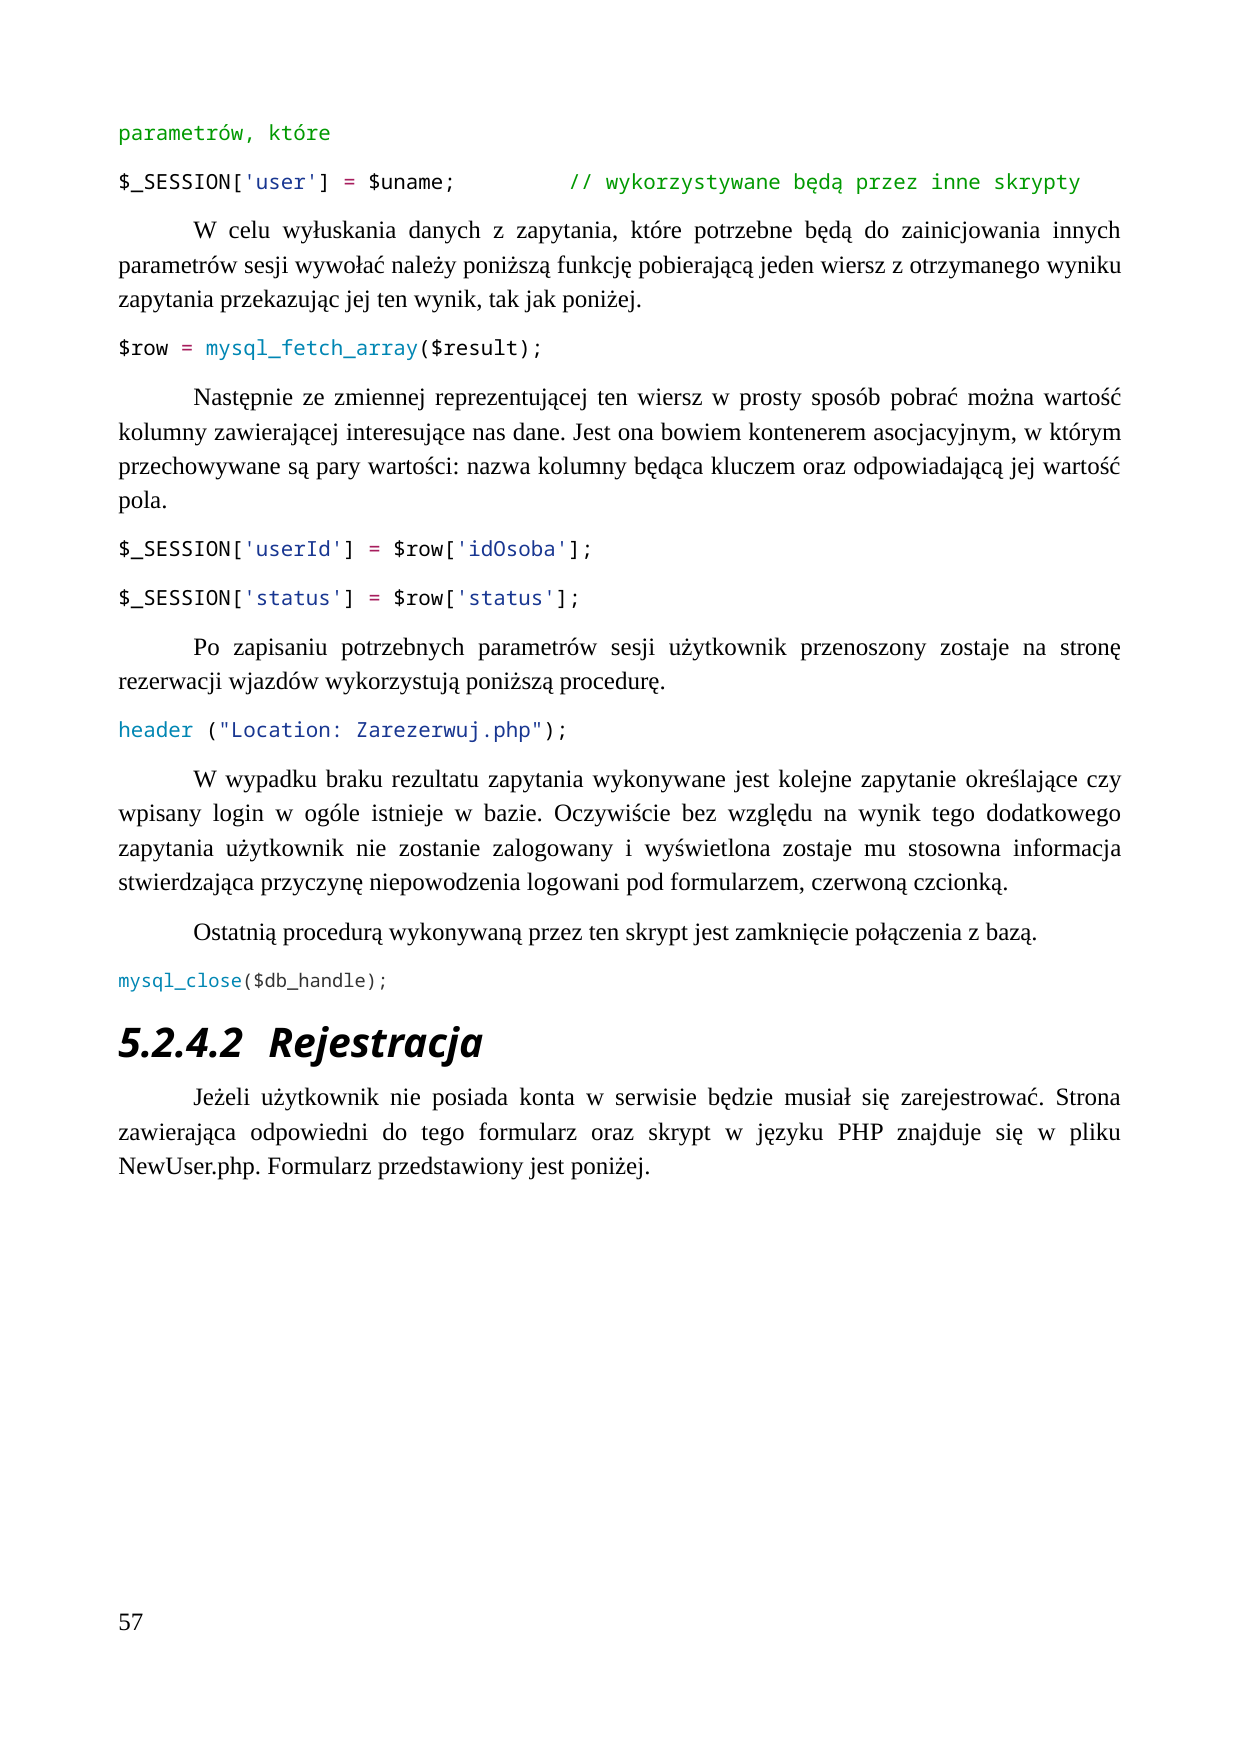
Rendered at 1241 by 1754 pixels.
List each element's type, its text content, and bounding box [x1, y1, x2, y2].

text $_SESSION['userId'] = $row['idOsoba']; [118, 534, 1122, 563]
text header ("Location: Zarezerwuj.php"); [118, 715, 1122, 744]
text $row = mysql_fetch_array($result); [118, 333, 1122, 362]
text $_SESSION['status'] = $row['status']; [118, 583, 1122, 612]
text W celu wyłuskania danych z zapytania, które potrzebne będą do zainicjowania innych parametrów sesji wywołać należy poniższą funkcję pobierającą jeden wiersz z otrzymanego wyniku zapytania przekazując jej ten wynik, tak jak poniżej. [118, 215, 1122, 313]
text $_SESSION['user'] = $uname; // wykorzystywane będą przez inne skrypty [118, 167, 1122, 195]
subtitle Rejestracja [118, 1014, 1122, 1070]
text Następnie ze zmiennej reprezentującej ten wiersz w prosty sposób pobrać można wartość kolumny zawierającej interesujące nas dane. Jest ona bowiem kontenerem asocjacyjnym, w którym przechowywane są pary wartości: nazwa kolumny będąca kluczem oraz odpowiadającą jej wartość pola. [118, 382, 1122, 514]
text Jeżeli użytkownik nie posiada konta w serwisie będzie musiał się zarejestrować. Strona zawierająca odpowiedni do tego formularz oraz skrypt w języku PHP znajduje się w pliku NewUser.php. Formularz przedstawiony jest poniżej. [118, 1082, 1122, 1180]
text Ostatnią procedurą wykonywaną przez ten skrypt jest zamknięcie połączenia z bazą. [118, 917, 1122, 945]
text W wypadku braku rezultatu zapytania wykonywane jest kolejne zapytanie określające czy wpisany login w ogóle istnieje w bazie. Oczywiście bez względu na wynik tego dodatkowego zapytania użytkownik nie zostanie zalogowany i wyświetlona zostaje mu stosowna informacja stwierdzająca przyczynę niepowodzenia logowani pod formularzem, czerwoną czcionką. [118, 764, 1122, 896]
text parametrów, które [118, 118, 1122, 147]
text mysql_close($db_handle); [118, 966, 1122, 994]
text Po zapisaniu potrzebnych parametrów sesji użytkownik przenoszony zostaje na stronę rezerwacji wjazdów wykorzystują poniższą procedurę. [118, 632, 1122, 695]
